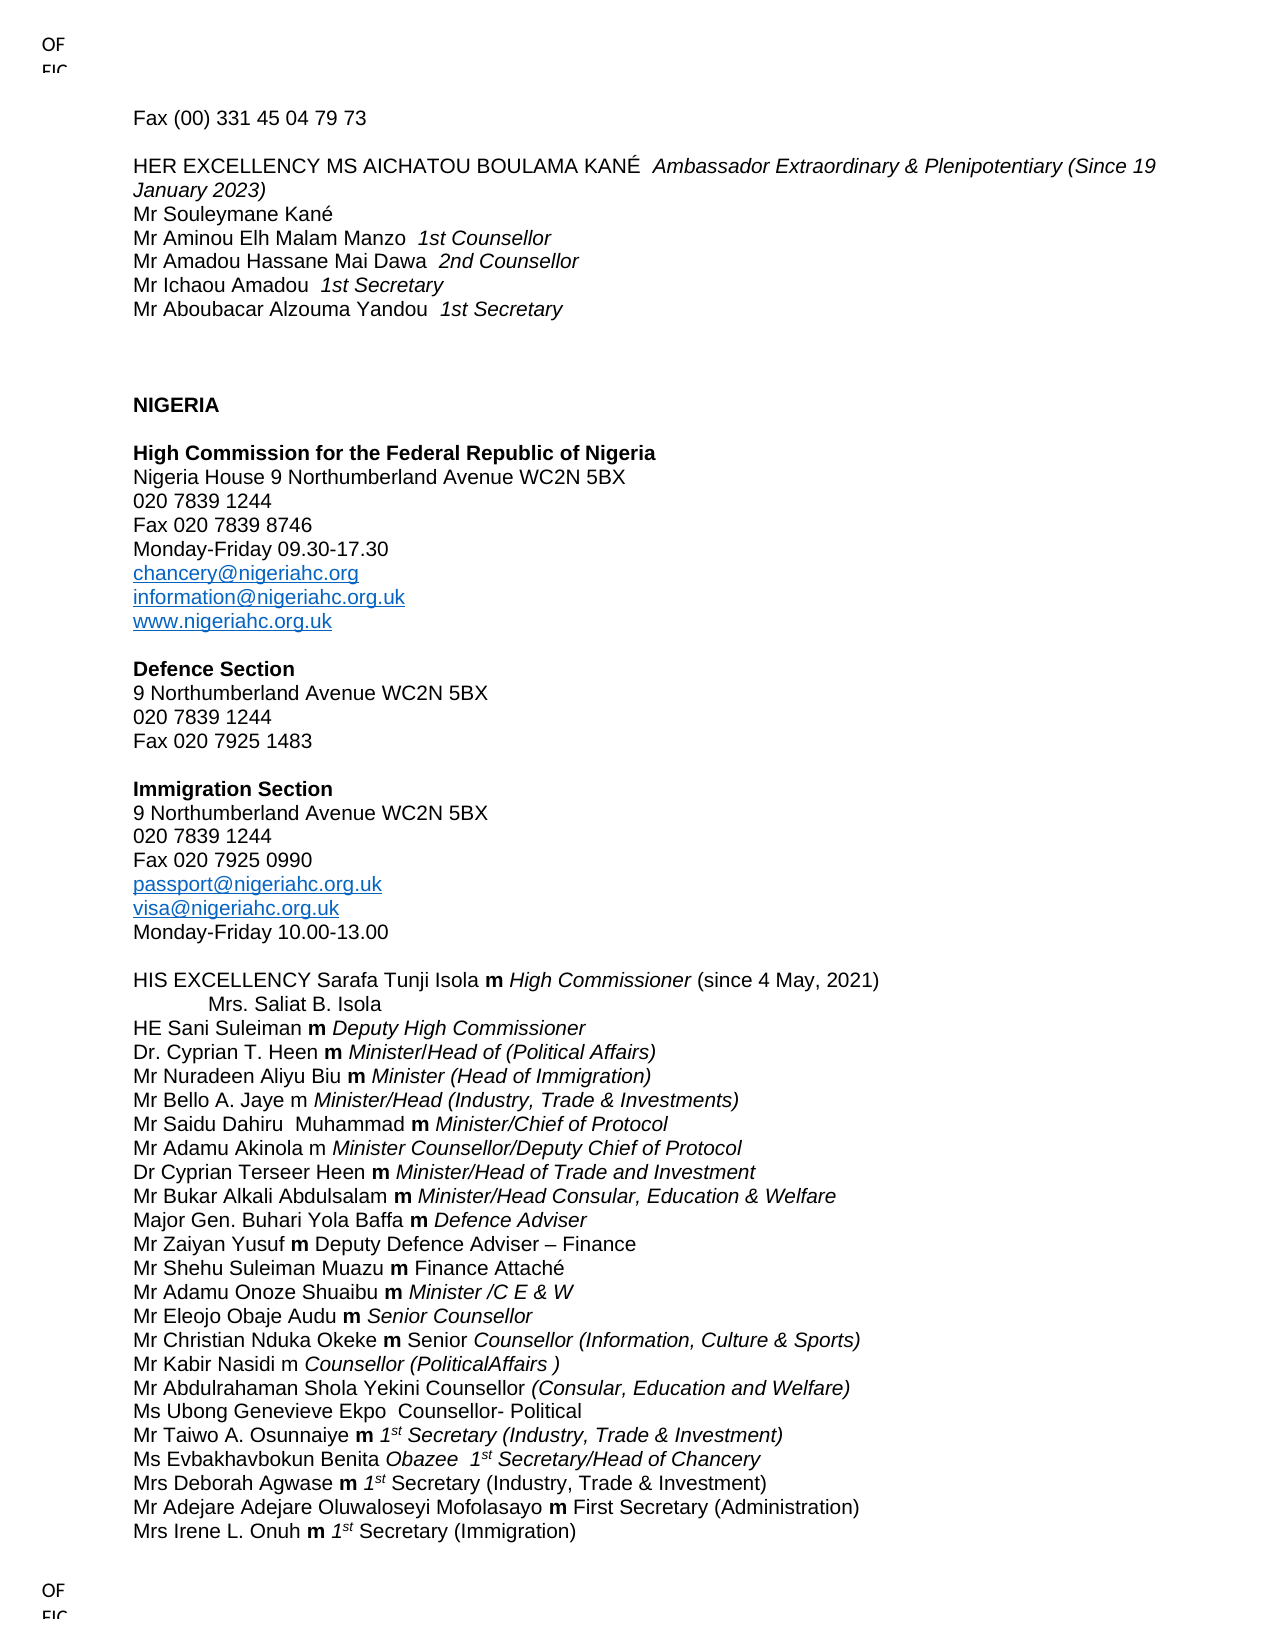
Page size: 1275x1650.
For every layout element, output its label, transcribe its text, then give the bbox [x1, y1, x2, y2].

text chancery@nigeriahc.org [133, 561, 1181, 585]
text Fax 020 7925 1483 [133, 728, 1181, 752]
text Fax (00) 331 45 04 79 73 [133, 106, 1181, 129]
text Immigration Section [133, 776, 1181, 800]
text Mr Adamu Onoze Shuaibu m Minister /C E & W [133, 1279, 1181, 1303]
text Nigeria House 9 Northumberland Avenue WC2N 5BX [133, 465, 1181, 489]
text Mr Eleojo Obaje Audu m Senior Counsellor [133, 1303, 1181, 1327]
text Mr Nuradeen Aliyu Biu m Minister (Head of Immigration) [133, 1064, 1181, 1088]
text Mr Bukar Alkali Abdulsalam m Minister/Head Consular, Education & Welfare [133, 1184, 1181, 1208]
text Mr Aminou Elh Malam Manzo 1st Counsellor [133, 225, 1181, 249]
text visa@nigeriahc.org.uk [133, 896, 1181, 920]
text Mrs Deborah Agwase m 1st Secretary (Industry, Trade & Investment) [133, 1471, 1181, 1495]
text Mr Bello A. Jaye m Minister/Head (Industry, Trade & Investments) [133, 1088, 1181, 1112]
text High Commission for the Federal Republic of Nigeria [133, 441, 1181, 465]
subtitle NIGERIA [133, 393, 1181, 417]
text Monday-Friday 10.00-13.00 [133, 920, 1181, 944]
text Mr Saidu Dahiru Muhammad m Minister/Chief of Protocol [133, 1112, 1181, 1136]
text Mr Zaiyan Yusuf m Deputy Defence Adviser – Finance [133, 1232, 1181, 1256]
text Ms Ubong Genevieve Ekpo Counsellor- Political [133, 1399, 1181, 1423]
text 020 7839 1244 [133, 489, 1181, 513]
text Mr Aboubacar Alzouma Yandou 1st Secretary [133, 297, 1181, 321]
text HER EXCELLENCY MS AICHATOU BOULAMA KANÉ Ambassador Extraordinary & Plenipotentiary (Since 19 January 2023) [133, 153, 1181, 201]
text passport@nigeriahc.org.uk [133, 872, 1181, 896]
text information@nigeriahc.org.uk [133, 585, 1181, 609]
text Mrs. Saliat B. Isola [133, 992, 1181, 1016]
text Defence Section [133, 657, 1181, 681]
text HIS EXCELLENCY Sarafa Tunji Isola m High Commissioner (since 4 May, 2021) [133, 968, 1181, 992]
text Ms Evbakhavbokun Benita Obazee 1st Secretary/Head of Chancery [133, 1447, 1181, 1471]
text HE Sani Suleiman m Deputy High Commissioner [133, 1016, 1181, 1040]
text Mr Adamu Akinola m Minister Counsellor/Deputy Chief of Protocol [133, 1136, 1181, 1160]
text 020 7839 1244 [133, 704, 1181, 728]
text Mr Adejare Adejare Oluwaloseyi Mofolasayo m First Secretary (Administration) [133, 1495, 1181, 1519]
text Monday-Friday 09.30-17.30 [133, 537, 1181, 561]
text Dr Cyprian Terseer Heen m Minister/Head of Trade and Investment [133, 1160, 1181, 1184]
text Mr Abdulrahaman Shola Yekini Counsellor (Consular, Education and Welfare) [133, 1375, 1181, 1399]
text Mr Christian Nduka Okeke m Senior Counsellor (Information, Culture & Sports) [133, 1327, 1181, 1351]
text Mr Kabir Nasidi m Counsellor (PoliticalAffairs ) [133, 1351, 1181, 1375]
text Mr Amadou Hassane Mai Dawa 2nd Counsellor [133, 249, 1181, 273]
text Major Gen. Buhari Yola Baffa m Defence Adviser [133, 1208, 1181, 1232]
text Mr Ichaou Amadou 1st Secretary [133, 273, 1181, 297]
text Dr. Cyprian T. Heen m Minister/Head of (Political Affairs) [133, 1040, 1181, 1064]
text Mr Taiwo A. Osunnaiye m 1st Secretary (Industry, Trade & Investment) [133, 1423, 1181, 1447]
text Fax 020 7839 8746 [133, 513, 1181, 537]
text 020 7839 1244 [133, 824, 1181, 848]
text 9 Northumberland Avenue WC2N 5BX [133, 800, 1181, 824]
text Fax 020 7925 0990 [133, 848, 1181, 872]
text 9 Northumberland Avenue WC2N 5BX [133, 681, 1181, 704]
text Mr Souleymane Kané [133, 201, 1181, 225]
text Mr Shehu Suleiman Muazu m Finance Attaché [133, 1256, 1181, 1279]
text www.nigeriahc.org.uk [133, 609, 1181, 633]
text Mrs Irene L. Onuh m 1st Secretary (Immigration) [133, 1519, 1181, 1543]
